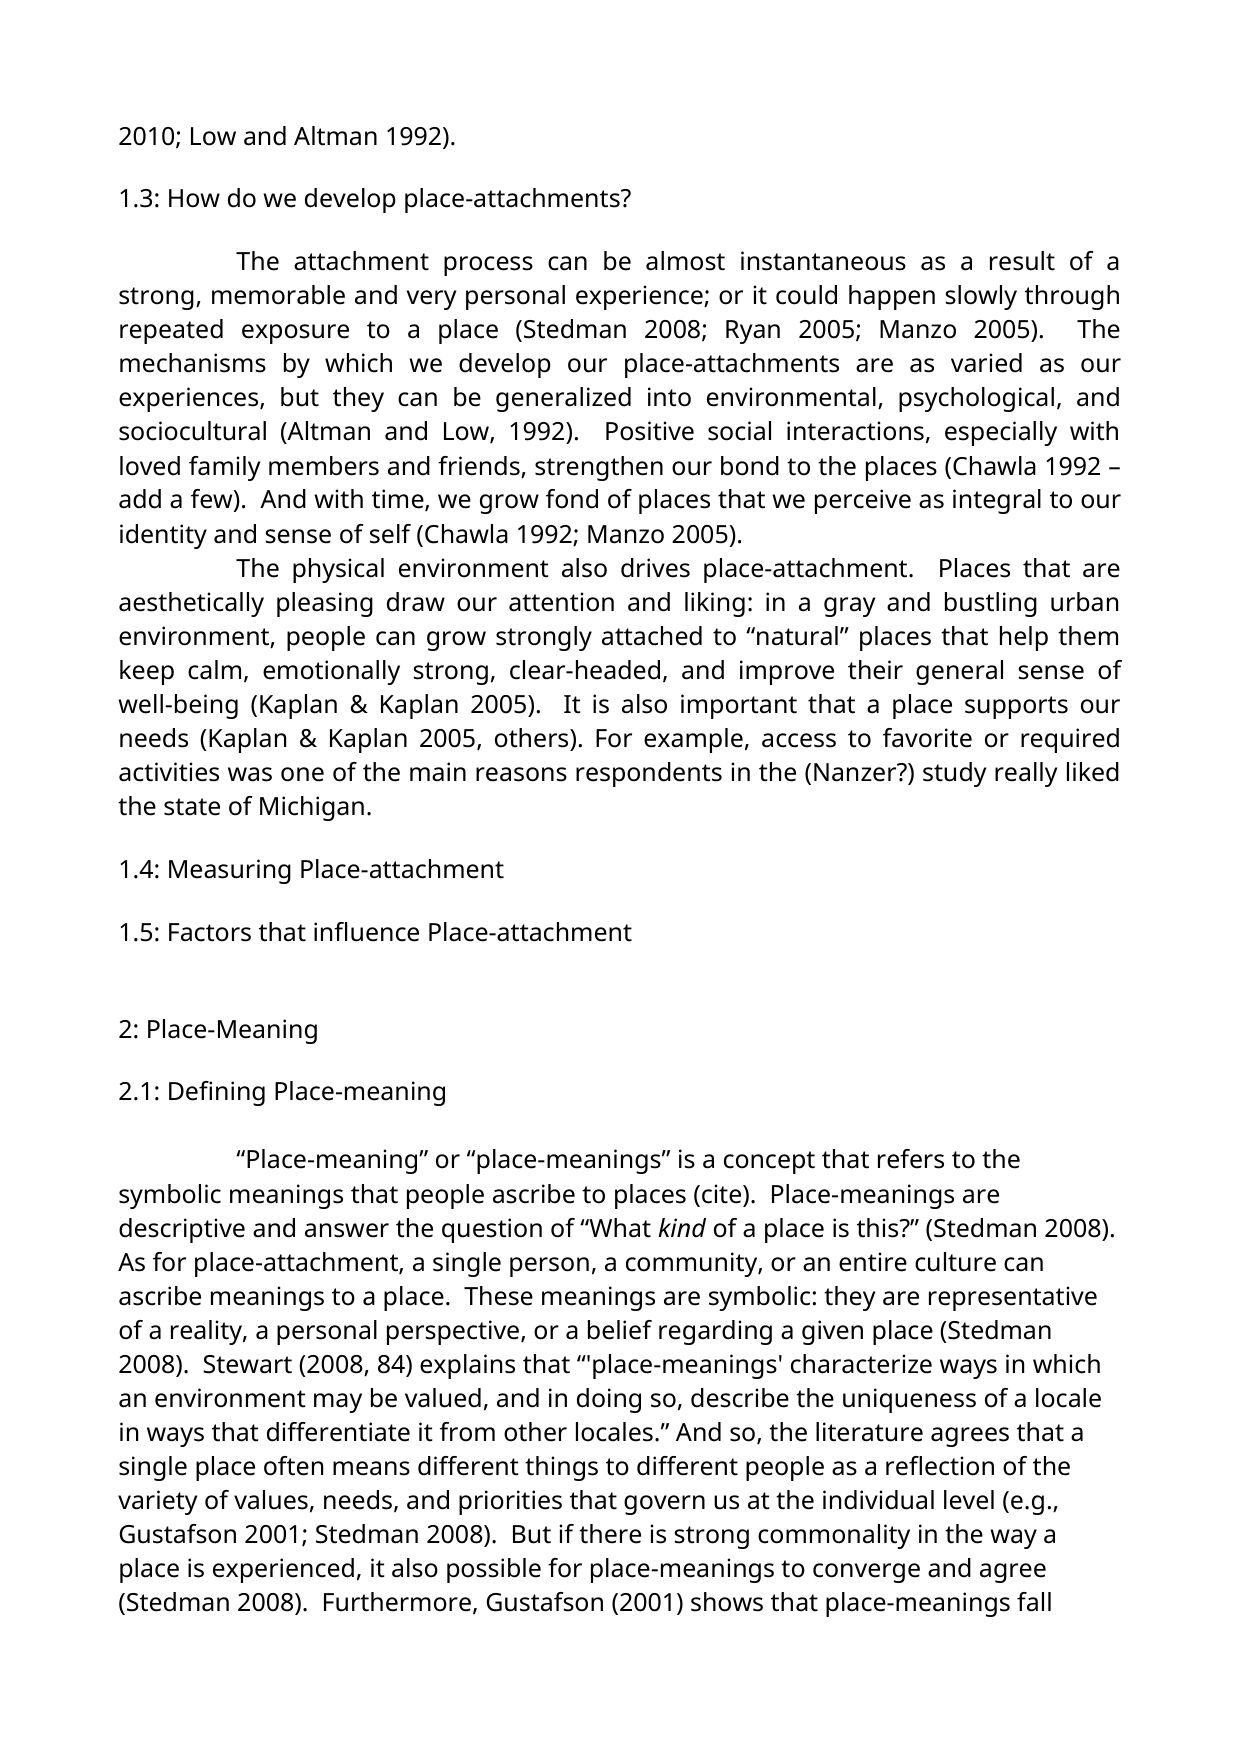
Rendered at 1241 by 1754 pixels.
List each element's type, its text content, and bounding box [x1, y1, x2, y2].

text 2.1: Defining Place-meaning [118, 1074, 1122, 1108]
text 1.5: Factors that influence Place-attachment [118, 914, 1122, 948]
text 2010; Low and Altman 1992). [118, 118, 1122, 152]
text 1.4: Measuring Place-attachment [118, 852, 1122, 886]
text The physical environment also drives place-attachment. Places that are aesthetically pleasing draw our attention and liking: in a gray and bustling urban environment, people can grow strongly attached to “natural” places that help them keep calm, emotionally strong, clear-headed, and improve their general sense of well-being (Kaplan & Kaplan 2005). It is also important that a place supports our needs (Kaplan & Kaplan 2005, others). For example, access to favorite or required activities was one of the main reasons respondents in the (Nanzer?) study really liked the state of Michigan. [118, 550, 1122, 823]
text 2: Place-Meaning [118, 1011, 1122, 1045]
text The attachment process can be almost instantaneous as a result of a strong, memorable and very personal experience; or it could happen slowly through repeated exposure to a place (Stedman 2008; Ryan 2005; Manzo 2005). The mechanisms by which we develop our place-attachments are as varied as our experiences, but they can be generalized into environmental, psychological, and sociocultural (Altman and Low, 1992). Positive social interactions, especially with loved family members and friends, strengthen our bond to the places (Chawla 1992 – add a few). And with time, we grow fond of places that we perceive as integral to our identity and sense of self (Chawla 1992; Manzo 2005). [118, 244, 1122, 550]
text “Place-meaning” or “place-meanings” is a concept that refers to the symbolic meanings that people ascribe to places (cite). Place-meanings are descriptive and answer the question of “What kind of a place is this?” (Stedman 2008). As for place-attachment, a single person, a community, or an entire culture can ascribe meanings to a place. These meanings are symbolic: they are representative of a reality, a personal perspective, or a belief regarding a given place (Stedman 2008). Stewart (2008, 84) explains that “'place-meanings' characterize ways in which an environment may be valued, and in doing so, describe the uniqueness of a locale in ways that differentiate it from other locales.” And so, the literature agrees that a single place often means different things to different people as a reflection of the variety of values, needs, and priorities that govern us at the individual level (e.g., Gustafson 2001; Stedman 2008). But if there is strong commonality in the way a place is experienced, it also possible for place-meanings to converge and agree (Stedman 2008). Furthermore, Gustafson (2001) shows that place-meanings fall [118, 1142, 1122, 1619]
text 1.3: How do we develop place-attachments? [118, 181, 1122, 215]
